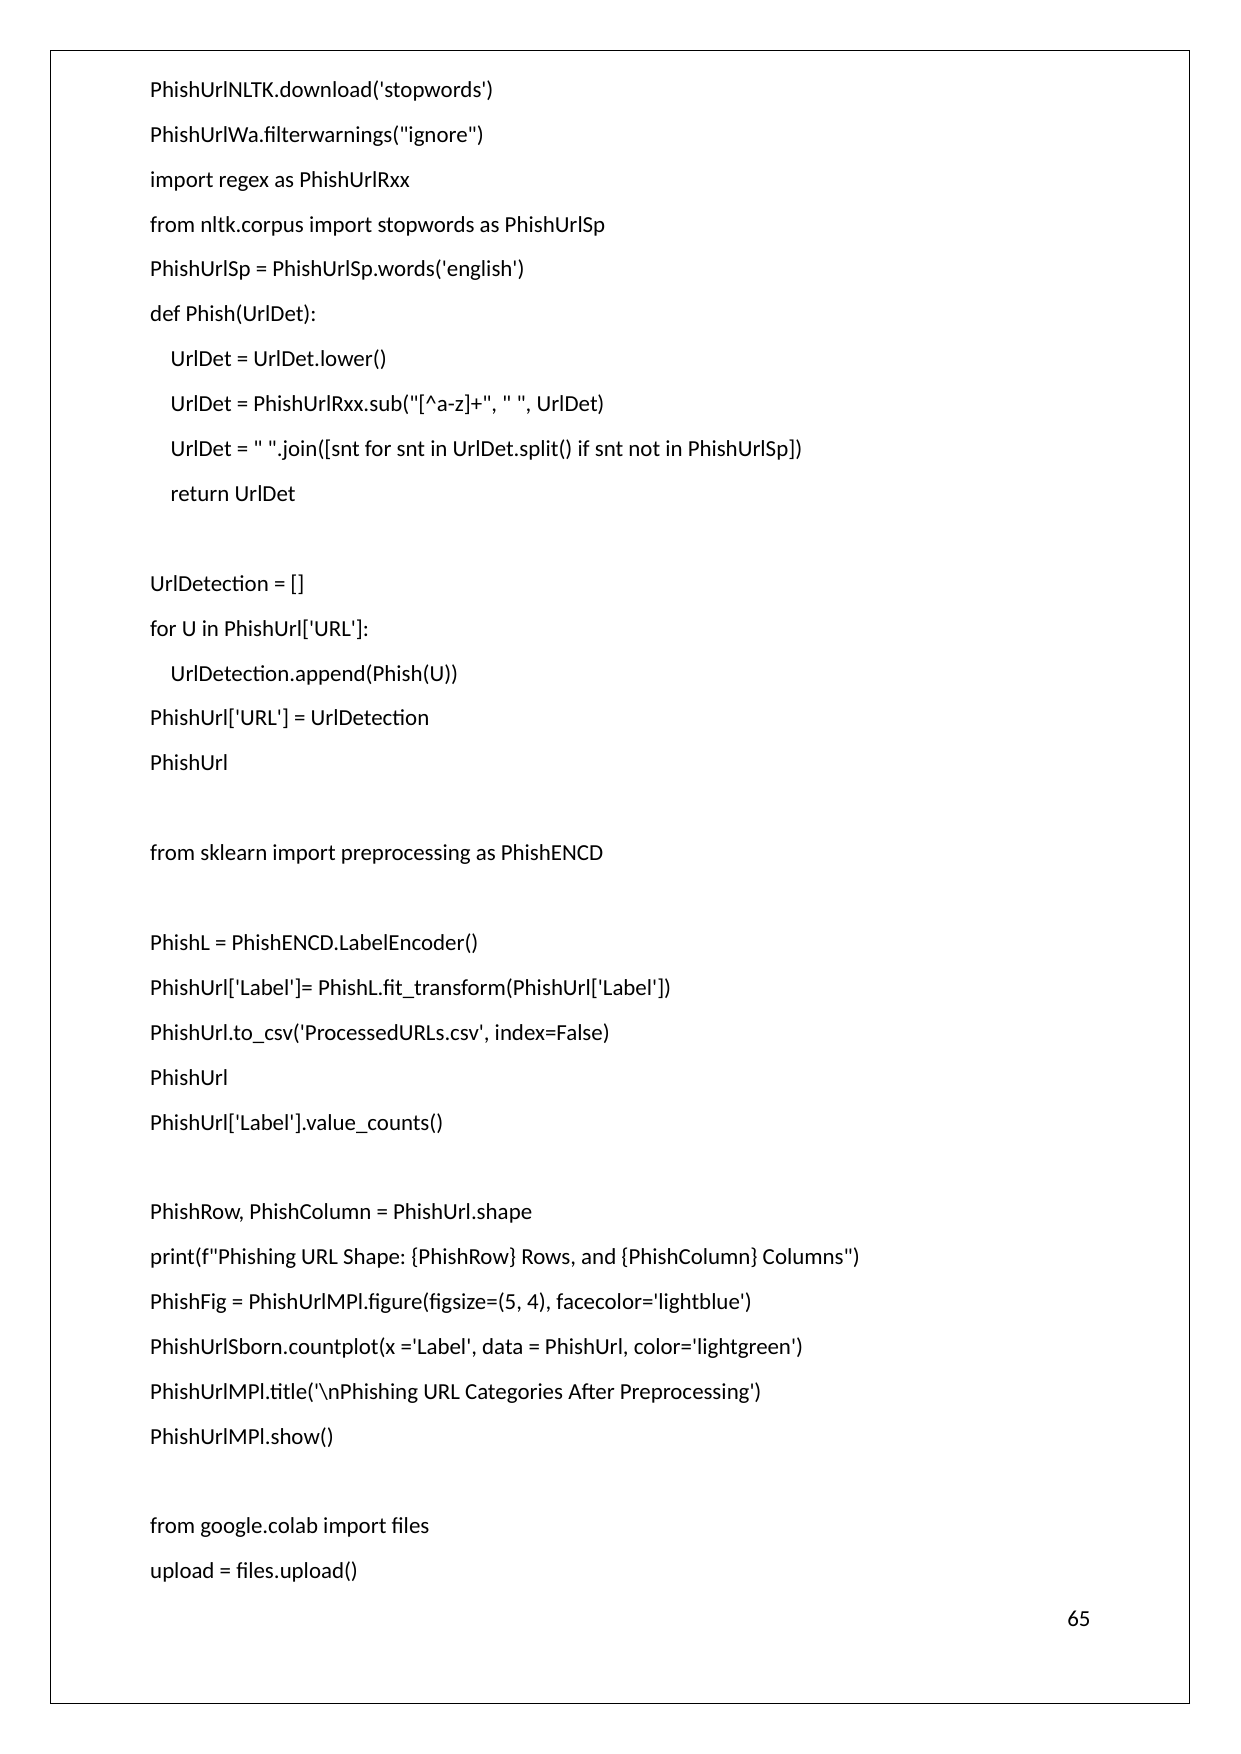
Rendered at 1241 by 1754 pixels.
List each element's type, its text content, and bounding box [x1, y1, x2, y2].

text print(f"Phishing URL Shape: {PhishRow} Rows, and {PhishColumn} Columns") [150, 1242, 1090, 1270]
text PhishUrl['Label'].value_counts() [150, 1108, 1090, 1136]
text PhishUrlSp = PhishUrlSp.words('english') [150, 254, 1090, 283]
text PhishRow, PhishColumn = PhishUrl.shape [150, 1197, 1090, 1225]
text PhishUrlMPl.title('\nPhishing URL Categories After Preprocessing') [150, 1377, 1090, 1405]
text from nltk.corpus import stopwords as PhishUrlSp [150, 210, 1090, 238]
text upload = files.upload() [150, 1557, 1090, 1584]
text import regex as PhishUrlRxx [150, 165, 1090, 193]
text def Phish(UrlDet): [150, 299, 1090, 327]
text from google.colab import files [150, 1512, 1090, 1540]
text PhishFig = PhishUrlMPl.figure(figsize=(5, 4), facecolor='lightblue') [150, 1287, 1090, 1315]
text for U in PhishUrl['URL']: [150, 614, 1090, 642]
text PhishUrl.to_csv('ProcessedURLs.csv', index=False) [150, 1018, 1090, 1046]
text UrlDetection = [] [150, 569, 1090, 597]
text UrlDet = UrlDet.lower() [150, 344, 1090, 372]
text PhishUrl [150, 748, 1090, 776]
text return UrlDet [150, 479, 1090, 507]
text UrlDetection.append(Phish(U)) [150, 659, 1090, 687]
text PhishL = PhishENCD.LabelEncoder() [150, 928, 1090, 956]
text PhishUrl [150, 1063, 1090, 1091]
text UrlDet = PhishUrlRxx.sub("[^a-z]+", " ", UrlDet) [150, 389, 1090, 417]
text UrlDet = " ".join([snt for snt in UrlDet.split() if snt not in PhishUrlSp]) [150, 434, 1090, 462]
text from sklearn import preprocessing as PhishENCD [150, 838, 1090, 866]
text PhishUrlNLTK.download('stopwords') [150, 75, 1090, 103]
text PhishUrlSborn.countplot(x ='Label', data = PhishUrl, color='lightgreen') [150, 1332, 1090, 1360]
text PhishUrl['URL'] = UrlDetection [150, 703, 1090, 732]
text PhishUrlWa.filterwarnings("ignore") [150, 120, 1090, 148]
text PhishUrl['Label']= PhishL.fit_transform(PhishUrl['Label']) [150, 973, 1090, 1001]
text PhishUrlMPl.show() [150, 1422, 1090, 1450]
